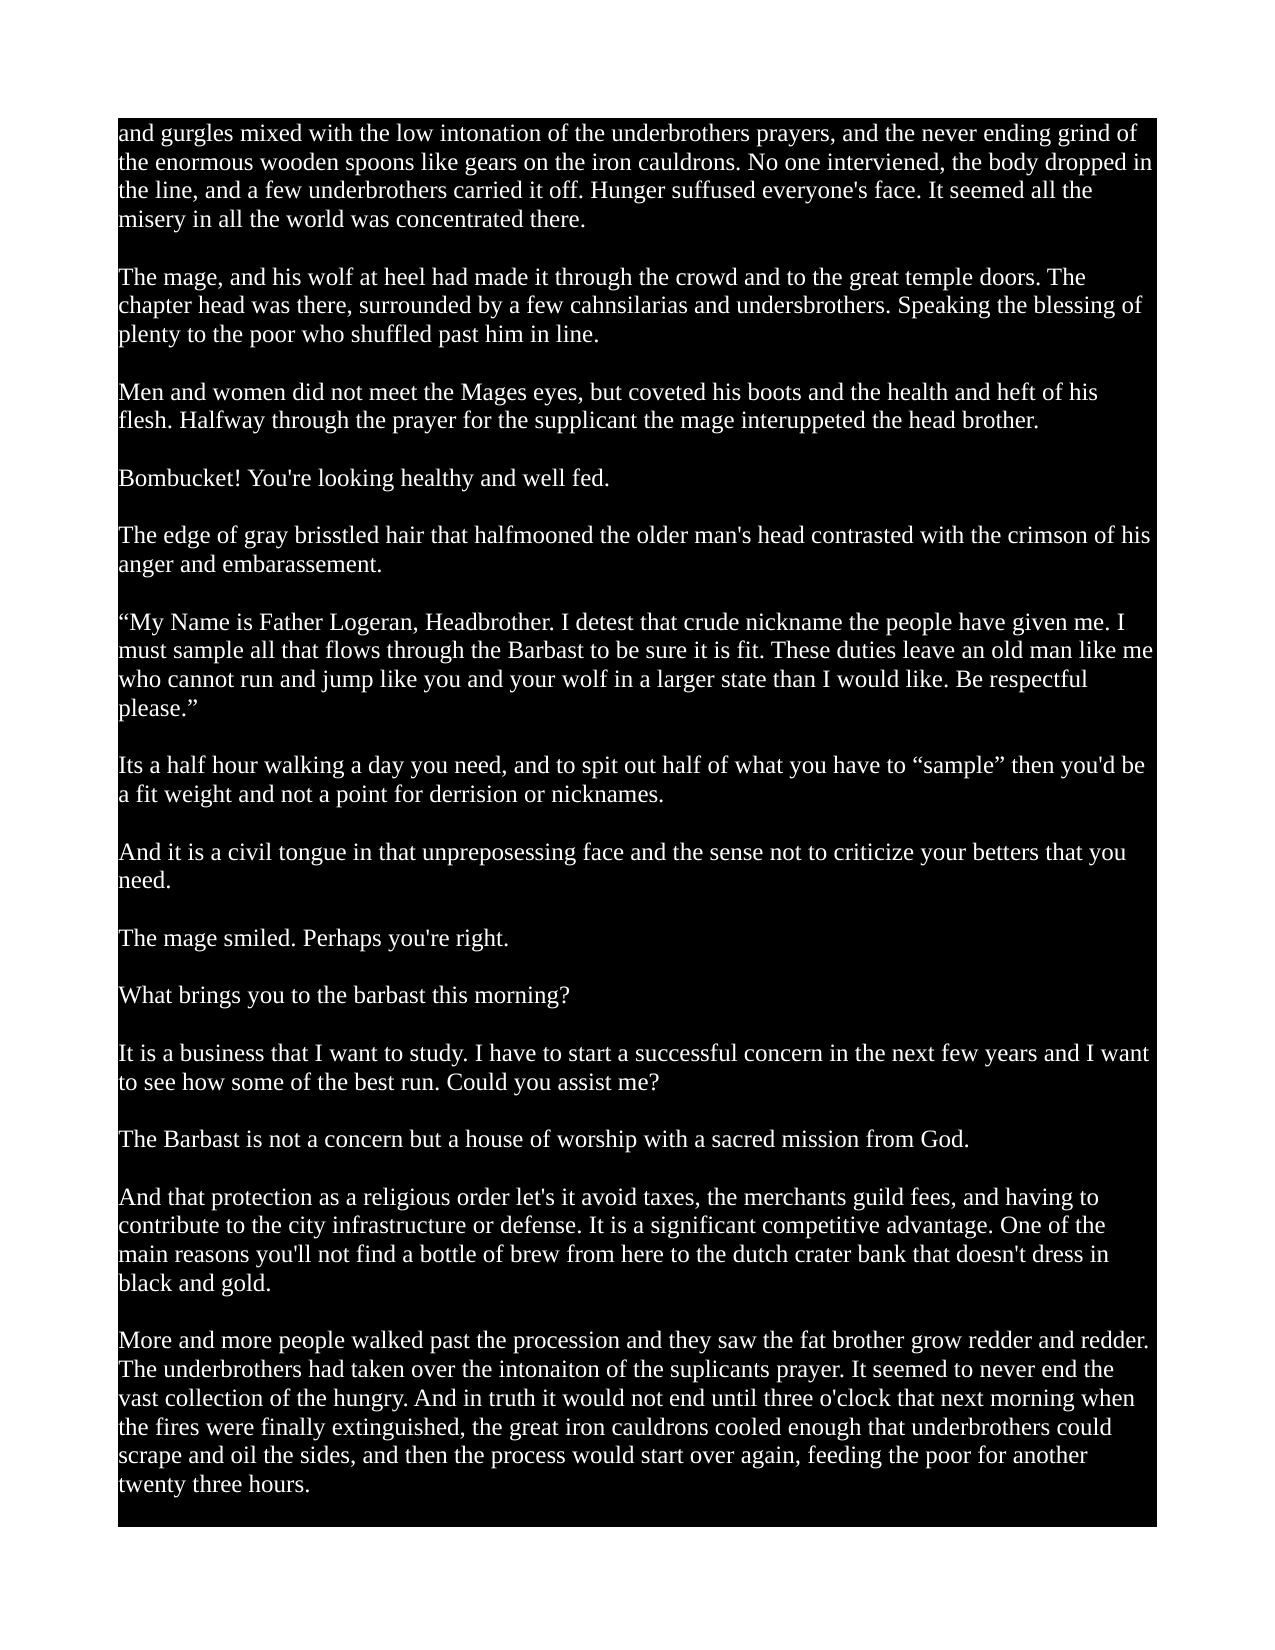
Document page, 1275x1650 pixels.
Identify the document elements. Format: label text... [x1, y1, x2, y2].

text Bombucket! You're looking healthy and well fed. The edge of gray brisstled hair that halfmooned the older man's head contrasted with the crimson of his anger and embarassement. “My Name is Father Logeran, Headbrother. I detest that crude nickname the people have given me. I must sample all that flows through the Barbast to be sure it is fit. These duties leave an old man like me who cannot run and jump like you and your wolf in a larger state than I would like. Be respectful please.” Its a half hour walking a day you need, and to spit out half of what you have to “sample” then you'd be a fit weight and not a point for derrision or nicknames. And it is a civil tongue in that unpreposessing face and the sense not to criticize your betters that you need. The mage smiled. Perhaps you're right. What brings you to the barbast this morning? It is a business that I want to study. I have to start a successful concern in the next few years and I want to see how some of the best run. Could you assist me? [118, 463, 1157, 1096]
text and gurgles mixed with the low intonation of the underbrothers prayers, and the never ending grind of the enormous wooden spoons like gears on the iron cauldrons. No one interviened, the body dropped in the line, and a few underbrothers carried it off. Hunger suffused everyone's face. It seemed all the misery in all the world was concentrated there. The mage, and his wolf at heel had made it through the crowd and to the great temple doors. The chapter head was there, surrounded by a few cahnsilarias and undersbrothers. Speaking the blessing of plenty to the poor who shuffled past him in line. Men and women did not meet the Mages eyes, but coveted his boots and the health and heft of his flesh. Halfway through the prayer for the supplicant the mage interuppeted the head brother. [118, 118, 1157, 434]
text The Barbast is not a concern but a house of worship with a sacred mission from God. And that protection as a religious order let's it avoid taxes, the merchants guild fees, and having to contribute to the city infrastructure or defense. It is a significant competitive advantage. One of the main reasons you'll not find a bottle of brew from here to the dutch crater bank that doesn't dress in black and gold. More and more people walked past the procession and they saw the fat brother grow redder and redder. The underbrothers had taken over the intonaiton of the suplicants prayer. It seemed to never end the vast collection of the hungry. And in truth it would not end until three o'clock that next morning when the fires were finally extinguished, the great iron cauldrons cooled enough that underbrothers could scrape and oil the sides, and then the process would start over again, feeding the poor for another twenty three hours. [118, 1096, 1157, 1527]
